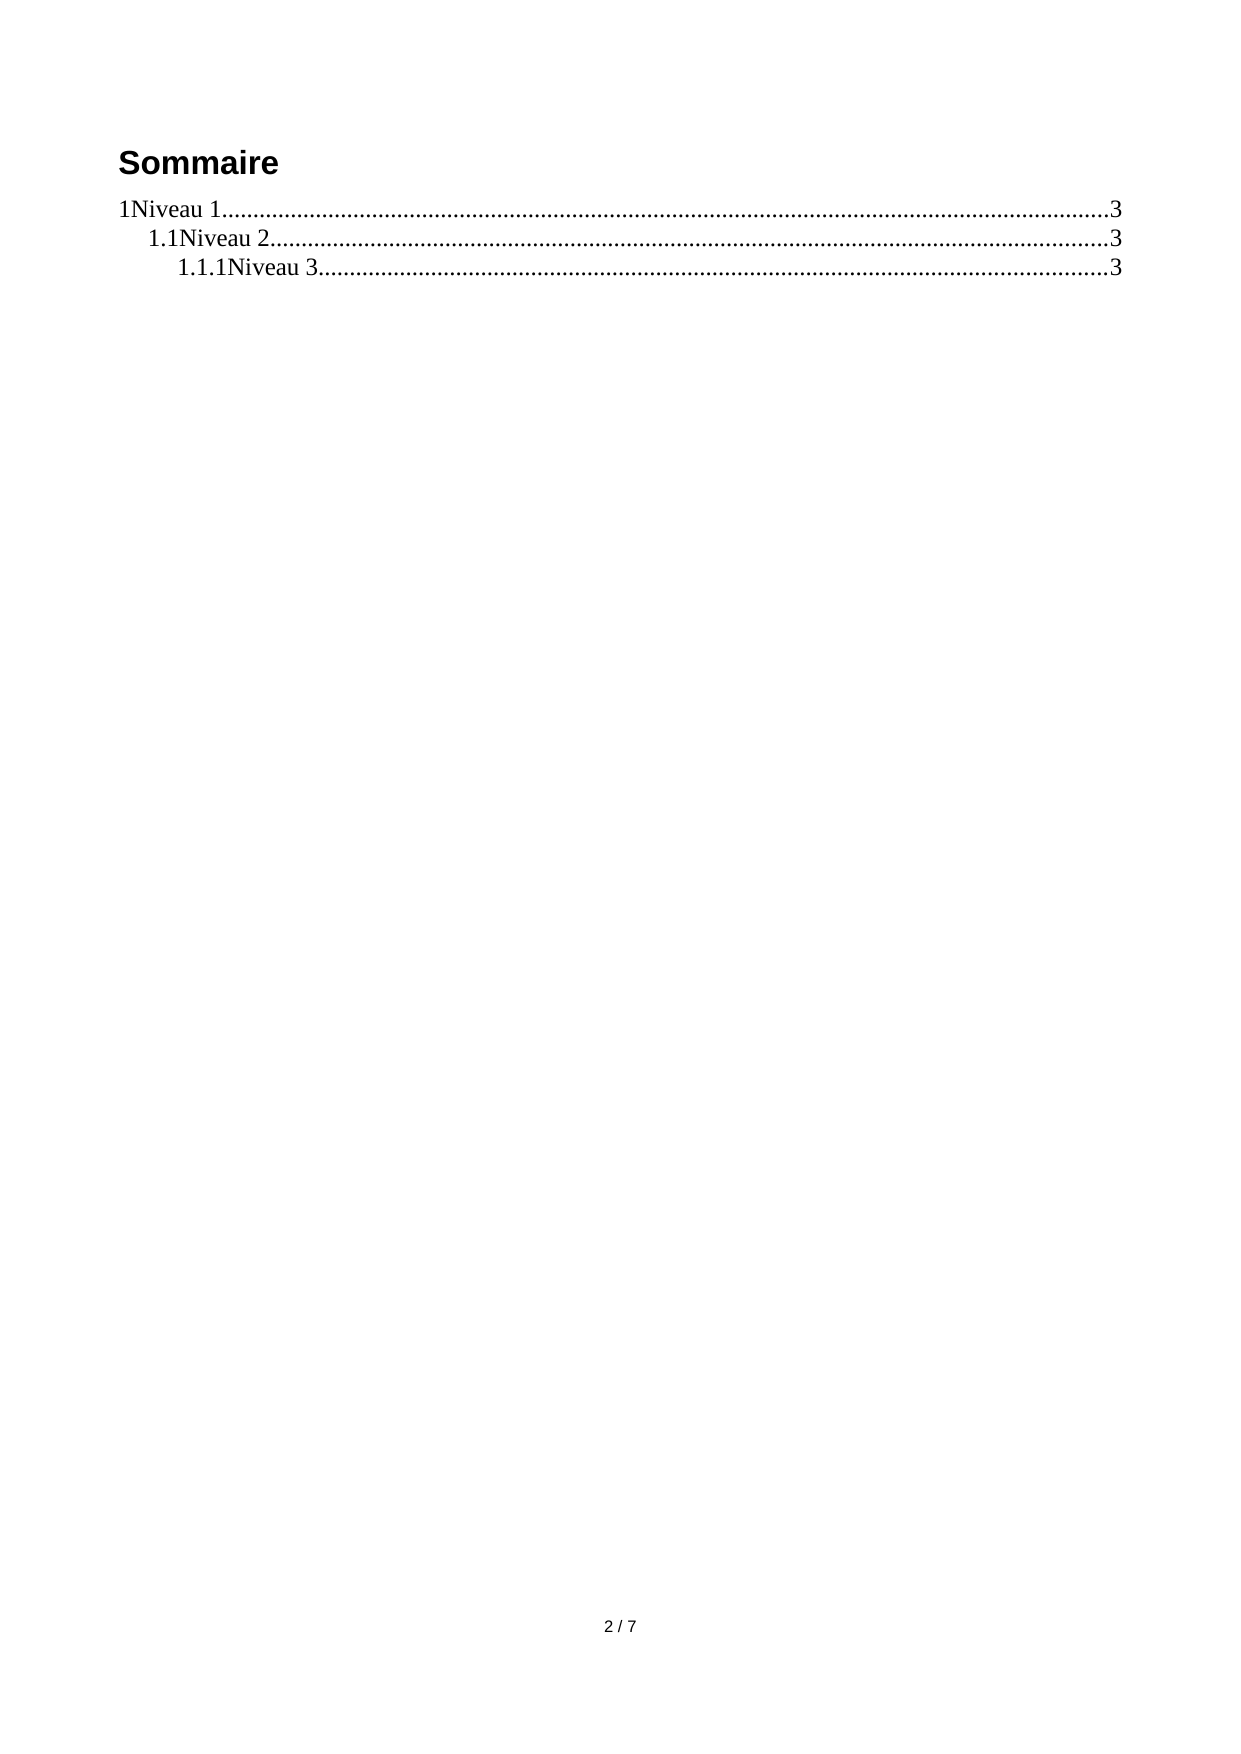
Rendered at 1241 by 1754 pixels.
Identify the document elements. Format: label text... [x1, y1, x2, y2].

text 1Niveau 1 3 [118, 194, 1122, 223]
subtitle Sommaire [118, 143, 1122, 182]
text 1.1.1Niveau 3 3 [177, 252, 1122, 280]
text 1.1Niveau 2 3 [148, 223, 1122, 252]
